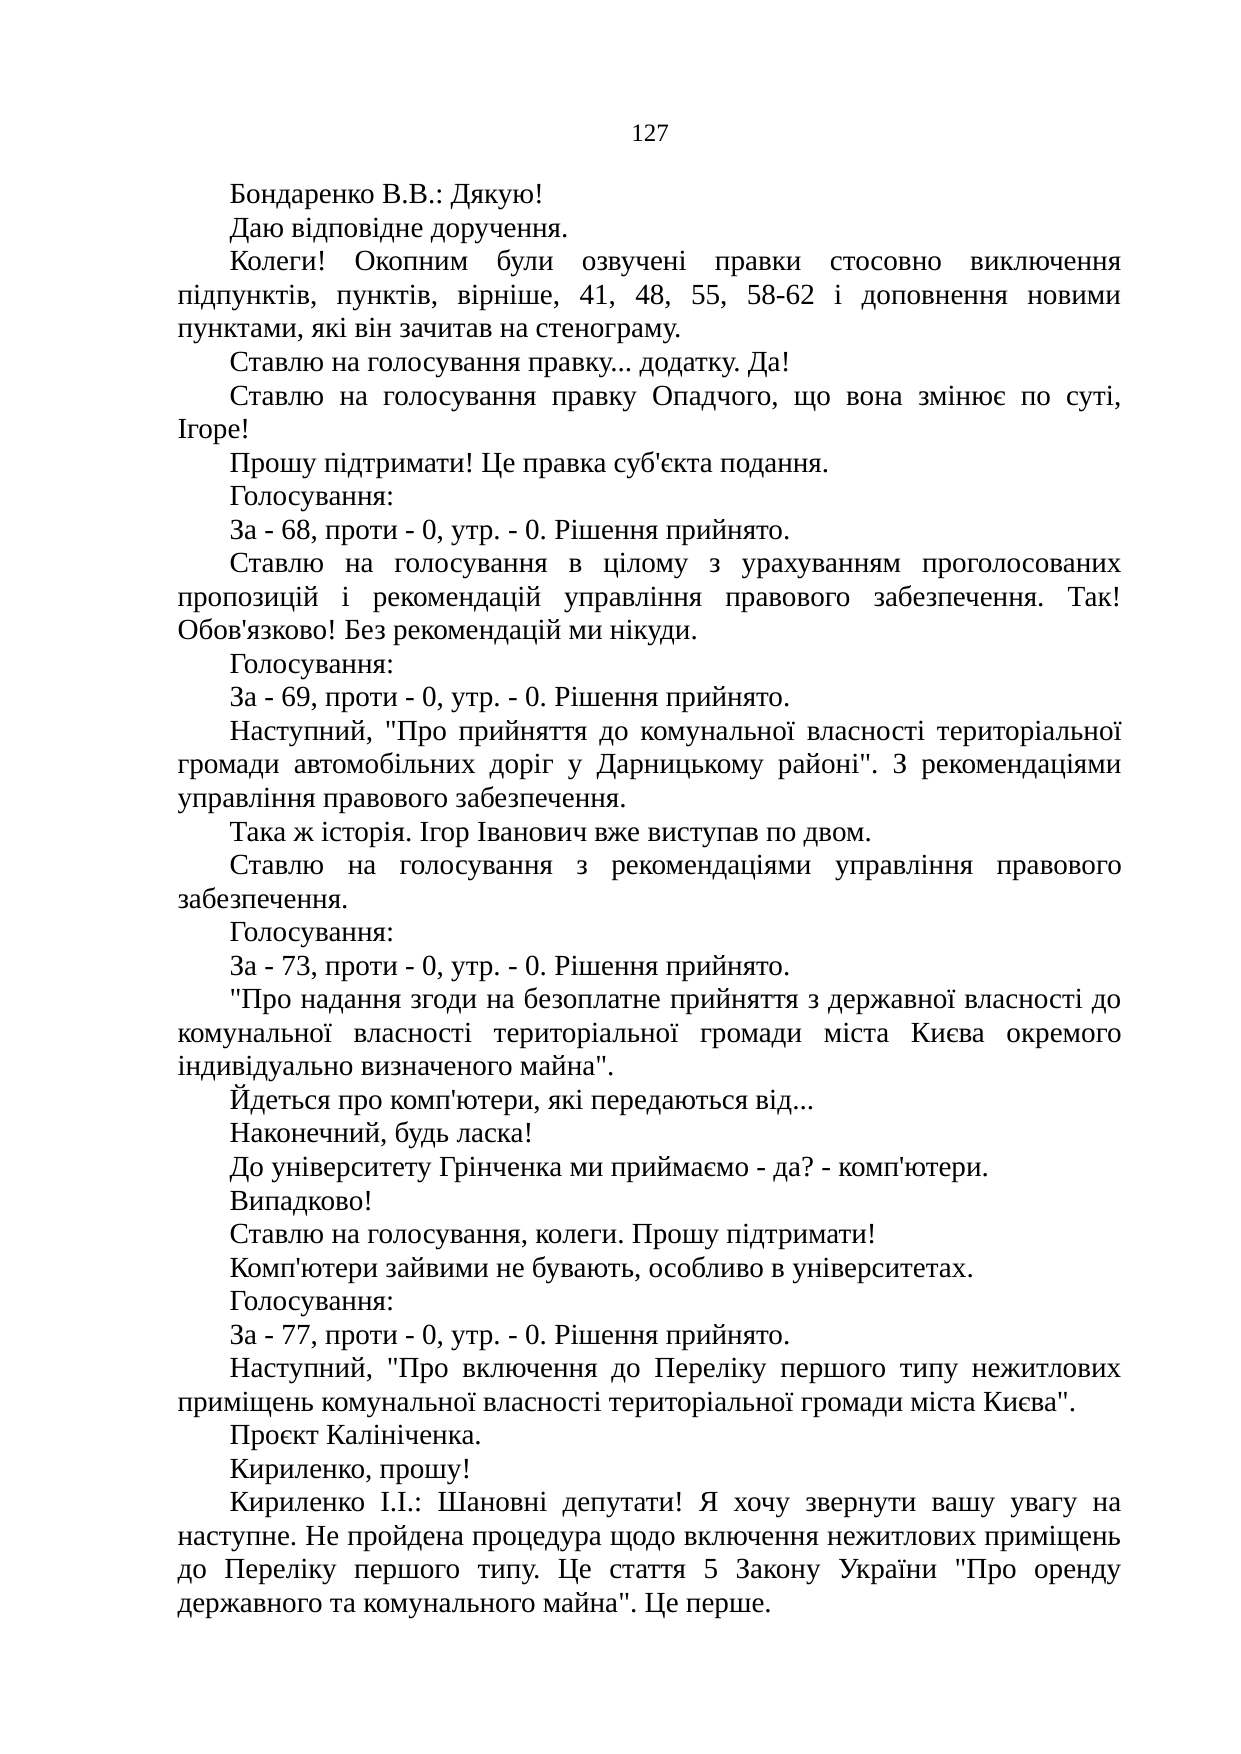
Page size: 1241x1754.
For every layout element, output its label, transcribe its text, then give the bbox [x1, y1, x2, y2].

text До університету Грінченка ми приймаємо - да? - комп'ютери. [177, 1149, 1122, 1183]
text Наступний, "Про включення до Переліку першого типу нежитлових приміщень комунальної власності територіальної громади міста Києва". [177, 1350, 1122, 1417]
text Ставлю на голосування правку Опадчого, що вона змінює по суті, Ігоре! [177, 378, 1122, 445]
text Така ж історія. Ігор Іванович вже виступав по двом. [177, 814, 1122, 847]
text Кириленко І.І.: Шановні депутати! Я хочу звернути вашу увагу на наступне. Не пройдена процедура щодо включення нежитлових приміщень до Переліку першого типу. Це стаття 5 Закону України "Про оренду державного та комунального майна". Це перше. [177, 1484, 1122, 1619]
text Ставлю на голосування в цілому з урахуванням проголосованих пропозицій і рекомендацій управління правового забезпечення. Так! Обов'язково! Без рекомендацій ми нікуди. [177, 545, 1122, 646]
text Комп'ютери зайвими не бувають, особливо в університетах. [177, 1250, 1122, 1283]
text Йдеться про комп'ютери, які передаються від... [177, 1082, 1122, 1116]
text Даю відповідне доручення. [177, 210, 1122, 243]
text Бондаренко В.В.: Дякую! [177, 176, 1122, 210]
text Проєкт Калініченка. [177, 1417, 1122, 1451]
text Колеги! Окопним були озвучені правки стосовно виключення підпунктів, пунктів, вірніше, 41, 48, 55, 58-62 і доповнення новими пунктами, які він зачитав на стенограму. [177, 243, 1122, 344]
text Наконечний, будь ласка! [177, 1116, 1122, 1149]
text Голосування: [177, 646, 1122, 679]
text Ставлю на голосування правку... додатку. Да! [177, 344, 1122, 378]
text За - 73, проти - 0, утр. - 0. Рішення прийнято. [177, 948, 1122, 981]
text Голосування: [177, 1283, 1122, 1317]
text Голосування: [177, 914, 1122, 948]
text Випадково! [177, 1183, 1122, 1216]
text Голосування: [177, 478, 1122, 512]
text "Про надання згоди на безоплатне прийняття з державної власності до комунальної власності територіальної громади міста Києва окремого індивідуально визначеного майна". [177, 981, 1122, 1082]
text Наступний, "Про прийняття до комунальної власності територіальної громади автомобільних доріг у Дарницькому районі". З рекомендаціями управління правового забезпечення. [177, 713, 1122, 814]
text Кириленко, прошу! [177, 1451, 1122, 1484]
text Ставлю на голосування, колеги. Прошу підтримати! [177, 1216, 1122, 1250]
text За - 68, проти - 0, утр. - 0. Рішення прийнято. [177, 512, 1122, 545]
text Прошу підтримати! Це правка суб'єкта подання. [177, 445, 1122, 478]
text Ставлю на голосування з рекомендаціями управління правового забезпечення. [177, 847, 1122, 914]
text За - 77, проти - 0, утр. - 0. Рішення прийнято. [177, 1317, 1122, 1350]
text За - 69, проти - 0, утр. - 0. Рішення прийнято. [177, 679, 1122, 713]
